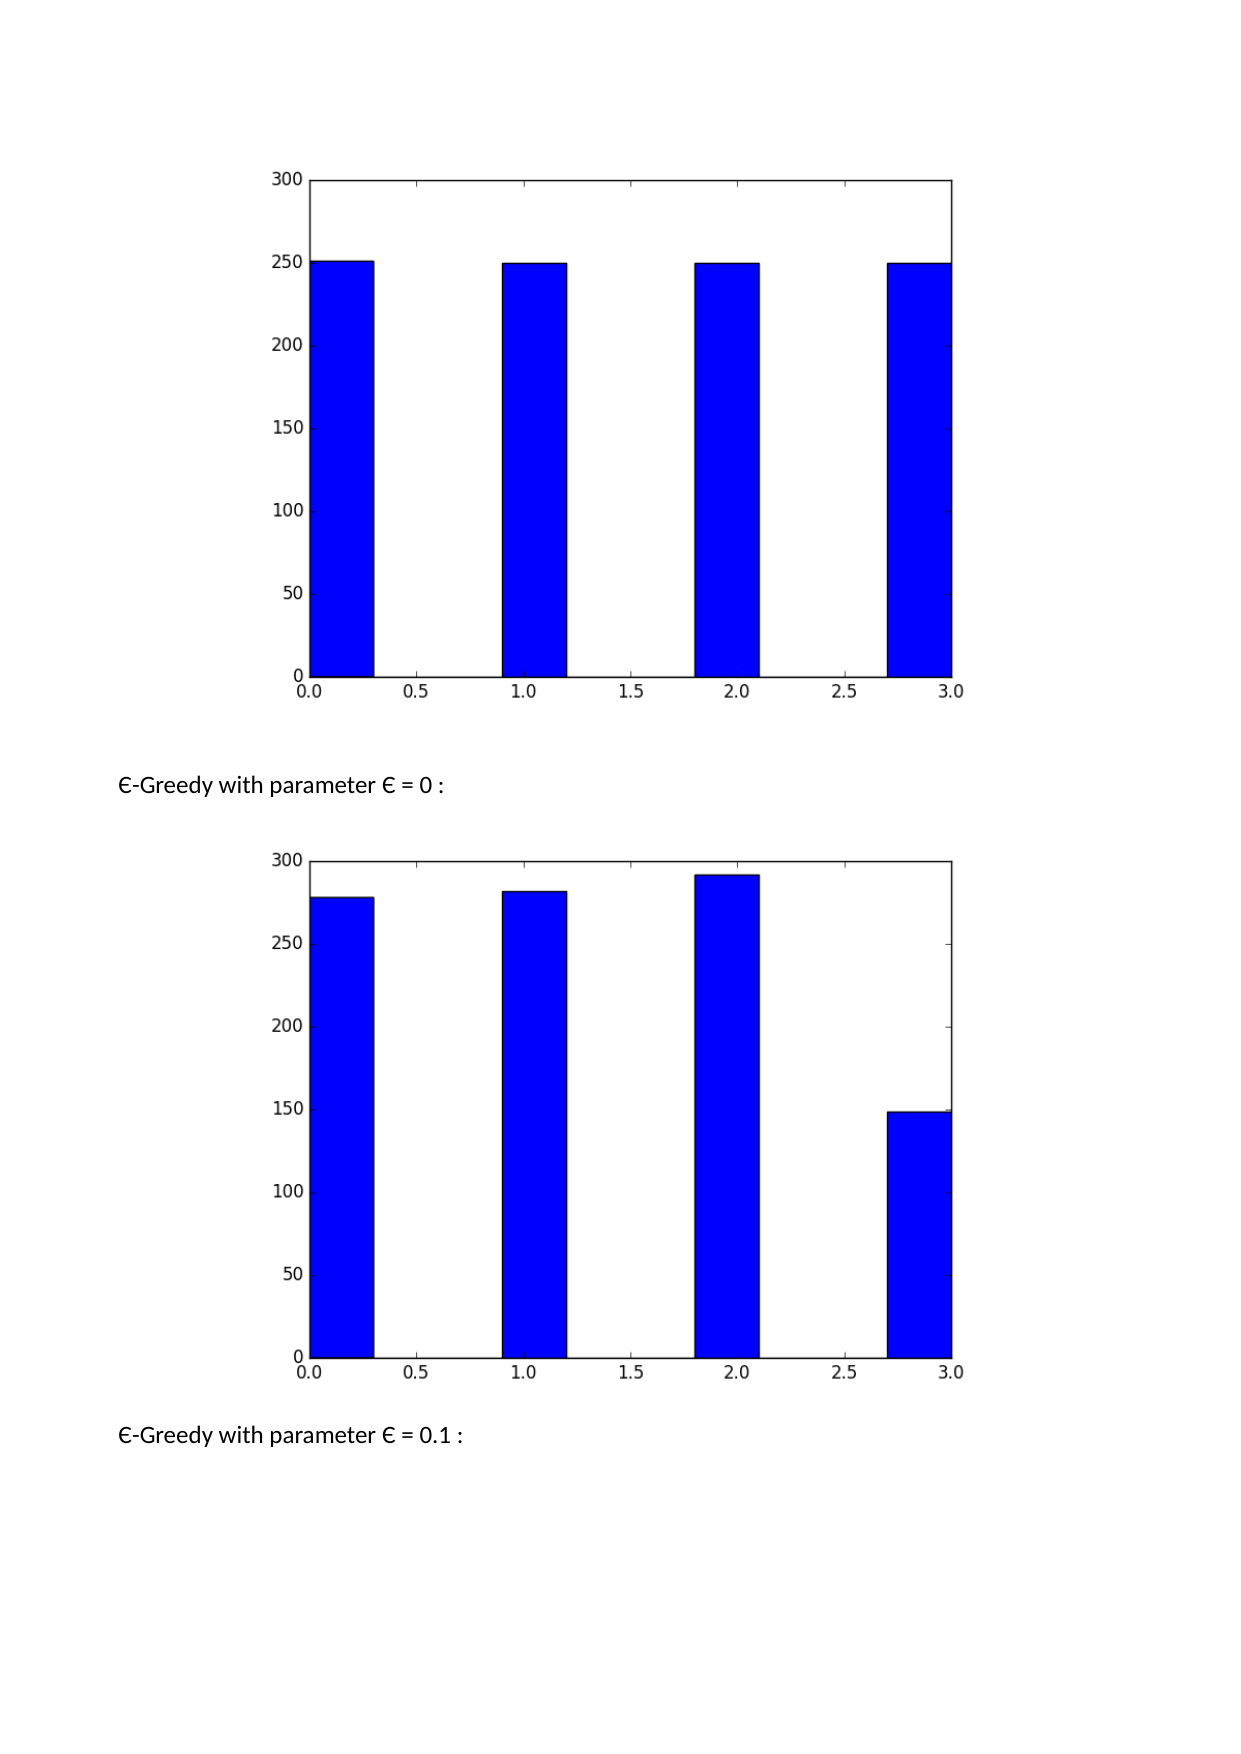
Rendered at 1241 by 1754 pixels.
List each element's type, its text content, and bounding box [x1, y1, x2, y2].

picture [206, 799, 1034, 1420]
text Є-Greedy with parameter Є = 0 : [118, 769, 1122, 799]
text Є-Greedy with parameter Є = 0.1 : [118, 1420, 1122, 1450]
picture [206, 118, 1034, 739]
